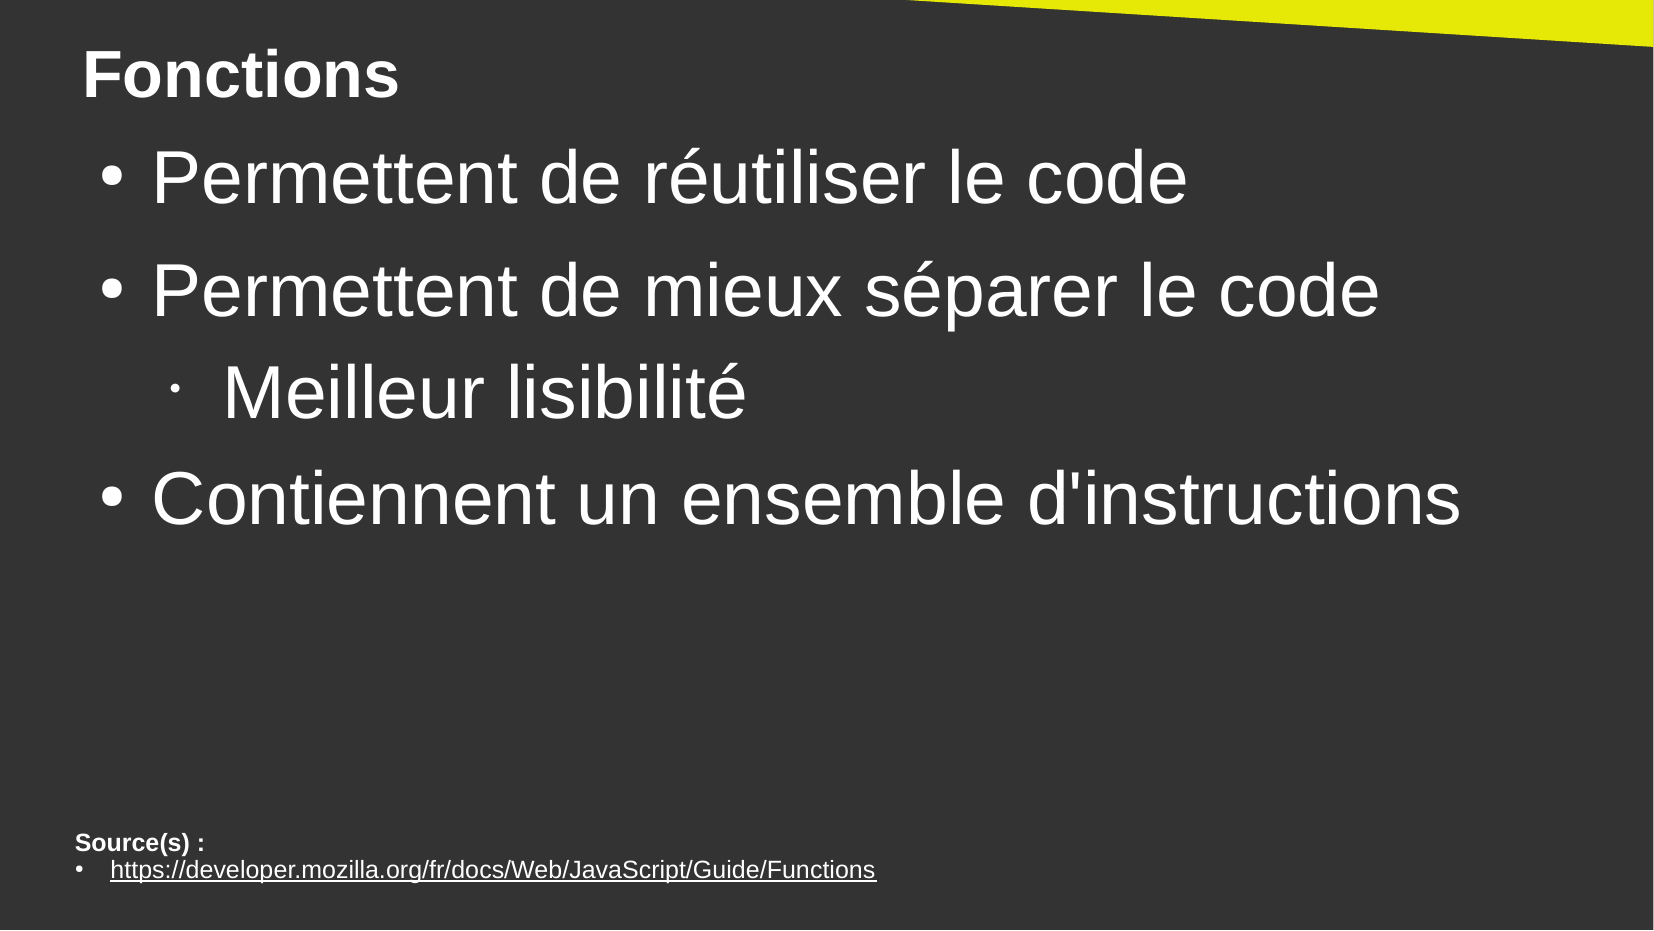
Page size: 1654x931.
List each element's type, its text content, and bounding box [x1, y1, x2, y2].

title Fonctions [82, 37, 1571, 114]
text_box [906, 0, 1654, 47]
list Permettent de réutiliser le code Permettent de mieux séparer le code Meilleur lisibilité Contiennent un ensemble d'instructions [80, 135, 1620, 544]
text_box Source(s) : https://developer.mozilla.org/fr/docs/Web/JavaScript/Guide/Functions [60, 820, 1583, 892]
